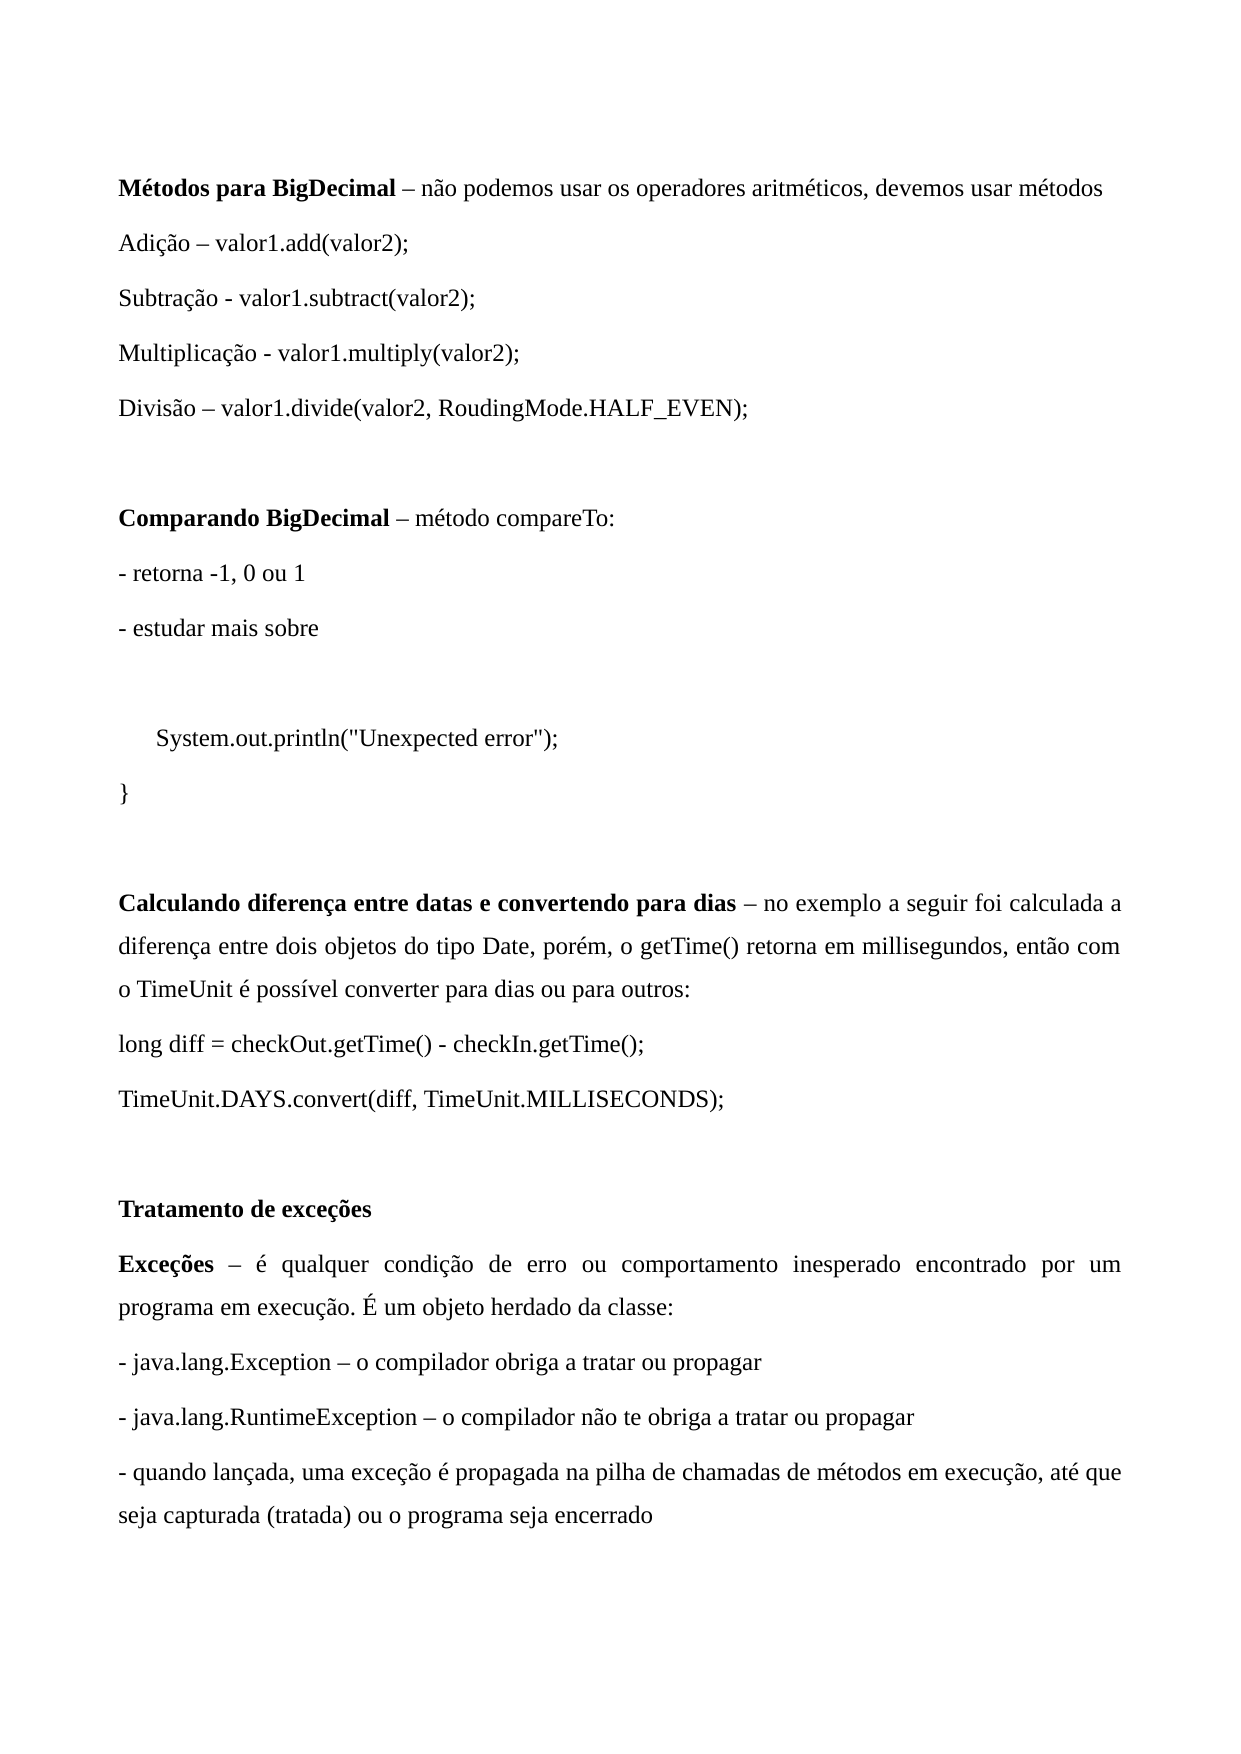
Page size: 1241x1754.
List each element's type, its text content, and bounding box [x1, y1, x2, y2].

text TimeUnit.DAYS.convert(diff, TimeUnit.MILLISECONDS); [118, 1084, 1122, 1113]
text Calculando diferença entre datas e convertendo para dias – no exemplo a seguir foi calculada a diferença entre dois objetos do tipo Date, porém, o getTime() retorna em millisegundos, então com o TimeUnit é possível converter para dias ou para outros: [118, 888, 1122, 1003]
text - java.lang.RuntimeException – o compilador não te obriga a tratar ou propagar [118, 1402, 1122, 1431]
text } [118, 778, 1122, 807]
text Comparando BigDecimal – método compareTo: [118, 503, 1122, 532]
text Adição – valor1.add(valor2); [118, 228, 1122, 257]
text - estudar mais sobre [118, 613, 1122, 642]
text Subtração - valor1.subtract(valor2); [118, 283, 1122, 312]
text Métodos para BigDecimal – não podemos usar os operadores aritméticos, devemos usar métodos [118, 173, 1122, 202]
text - retorna -1, 0 ou 1 [118, 558, 1122, 587]
text - quando lançada, uma exceção é propagada na pilha de chamadas de métodos em execução, até que seja capturada (tratada) ou o programa seja encerrado [118, 1457, 1122, 1529]
text long diff = checkOut.getTime() - checkIn.getTime(); [118, 1029, 1122, 1058]
text Exceções – é qualquer condição de erro ou comportamento inesperado encontrado por um programa em execução. É um objeto herdado da classe: [118, 1249, 1122, 1321]
text System.out.println("Unexpected error"); [118, 723, 1122, 752]
text Divisão – valor1.divide(valor2, RoudingMode.HALF_EVEN); [118, 393, 1122, 422]
text - java.lang.Exception – o compilador obriga a tratar ou propagar [118, 1347, 1122, 1376]
text Tratamento de exceções [118, 1194, 1122, 1223]
text Multiplicação - valor1.multiply(valor2); [118, 338, 1122, 367]
